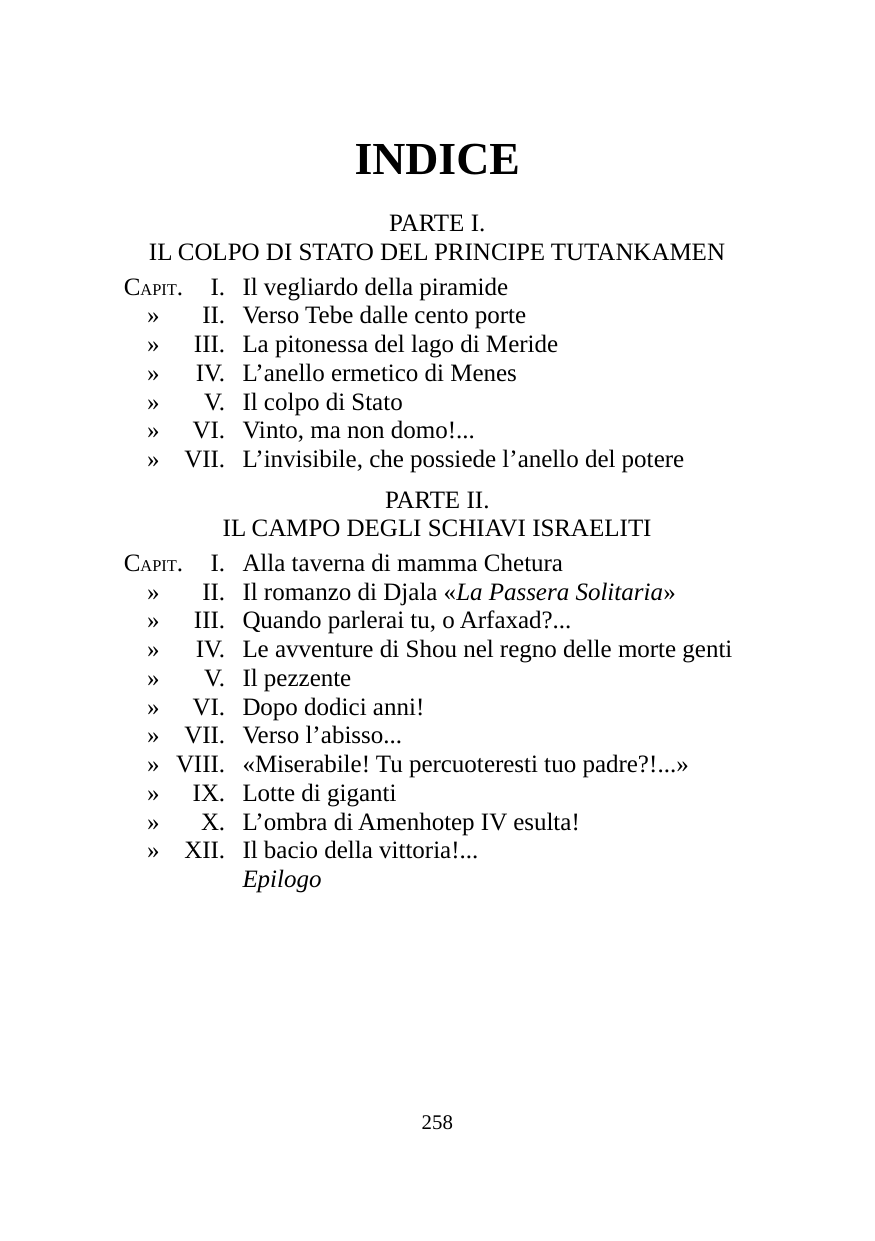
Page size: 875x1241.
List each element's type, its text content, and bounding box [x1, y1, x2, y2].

text » III. Quando parlerai tu, o Arfaxad?... [106, 606, 768, 634]
text » II. Il romanzo di Djala «La Passera Solitaria» [106, 577, 768, 606]
text » II. Verso Tebe dalle cento porte [106, 300, 768, 329]
text » VII. L’invisibile, che possiede l’anello del potere [106, 444, 768, 473]
text » VIII. «Miserabile! Tu percuoteresti tuo padre?!...» [106, 749, 768, 778]
text » VI. Vinto, ma non domo!... [106, 415, 768, 444]
text Capit. I. Alla taverna di mamma Chetura [106, 548, 768, 577]
text » X. L’ombra di Amenhotep IV esulta! [106, 807, 768, 836]
title INDICE [106, 131, 768, 184]
text » IV. Le avventure di Shou nel regno delle morte genti [106, 634, 768, 663]
text » VI. Dopo dodici anni! [106, 692, 768, 721]
text Parte II. Il campo degli schiavi israeliti [106, 485, 768, 542]
text » V. Il colpo di Stato [106, 387, 768, 415]
text » VII. Verso l’abisso... [106, 721, 768, 749]
text » IX. Lotte di giganti [106, 778, 768, 807]
text » III. La pitonessa del lago di Meride [106, 329, 768, 358]
text » V. Il pezzente [106, 663, 768, 692]
text » IV. L’anello ermetico di Menes [106, 358, 768, 387]
text » XII. Il bacio della vittoria!... [106, 836, 768, 864]
text Parte I. Il colpo di Stato del principe Tutankamen [106, 208, 768, 266]
text Epilogo [106, 864, 768, 893]
text Capit. I. Il vegliardo della piramide [106, 272, 768, 300]
